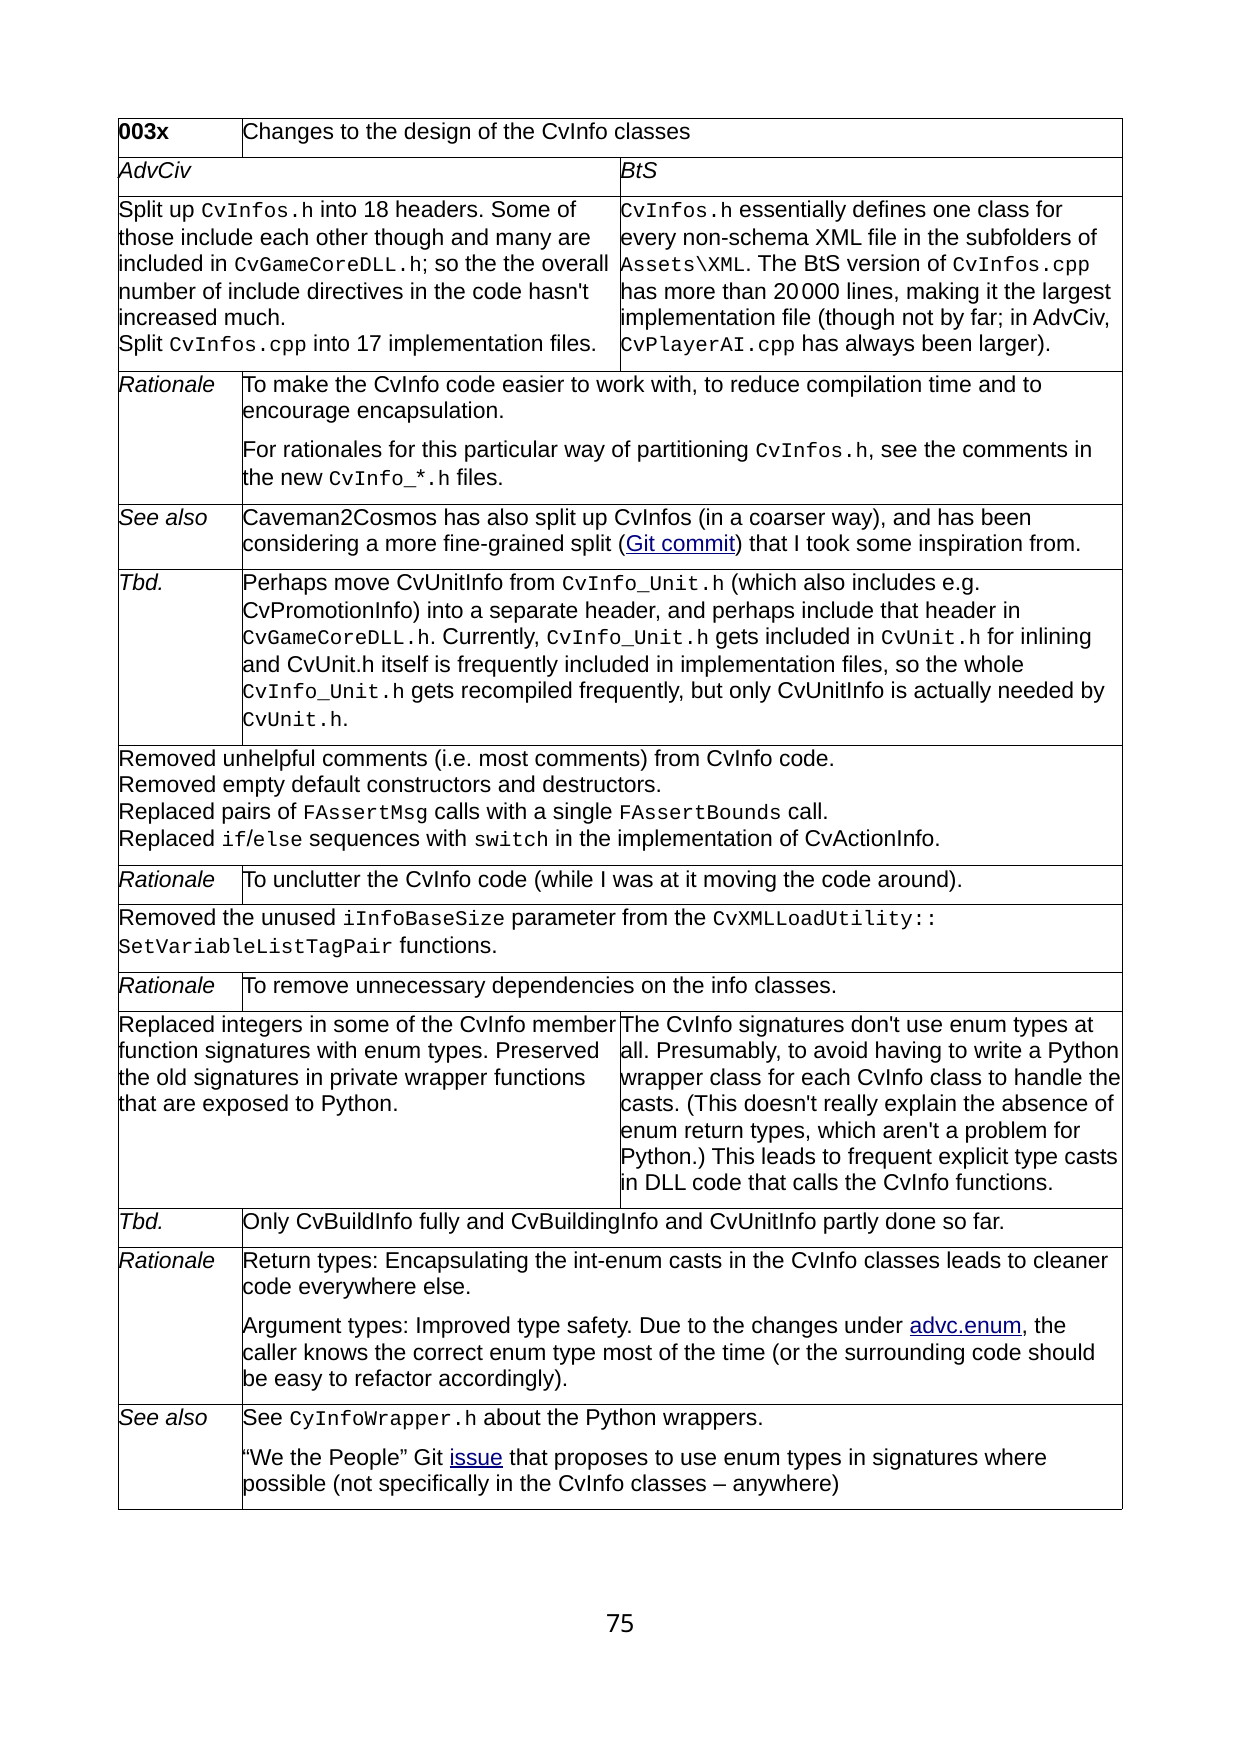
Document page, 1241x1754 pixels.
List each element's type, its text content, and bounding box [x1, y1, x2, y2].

table_cell To unclutter the CvInfo code (while I was at it moving the code around). [243, 866, 1122, 904]
table_cell Perhaps move CvUnitInfo from CvInfo_Unit.h (which also includes e.g. CvPromotionInfo) into a separate header, and perhaps include that header in CvGameCoreDLL.h. Currently, CvInfo_Unit.h gets included in CvUnit.h for inlining and CvUnit.h itself is frequently included in implementation files, so the whole CvInfo_Unit.h gets recompiled frequently, but only CvUnitInfo is actually needed by CvUnit.h. [243, 570, 1122, 745]
table_cell See also [119, 1405, 242, 1509]
table_cell Removed the unused iInfoBaseSize parameter from the CvXMLLoadUtility:: SetVariableListTagPair functions. [119, 905, 1122, 972]
table_cell Rationale [119, 1248, 242, 1403]
table_cell Removed unhelpful comments (i.e. most comments) from CvInfo code. Removed empty default constructors and destructors. Replaced pairs of FAssertMsg calls with a single FAssertBounds call. Replaced if/else sequences with switch in the implementation of CvActionInfo. [119, 746, 1122, 865]
table_cell To remove unnecessary dependencies on the info classes. [243, 973, 1122, 1011]
table_cell Split up CvInfos.h into 18 headers. Some of those include each other though and many are included in CvGameCoreDLL.h; so the the overall number of include directives in the code hasn't increased much. Split CvInfos.cpp into 17 implementation files. [119, 197, 620, 371]
table_cell Only CvBuildInfo fully and CvBuildingInfo and CvUnitInfo partly done so far. [243, 1209, 1122, 1247]
table_cell Return types: Encapsulating the int-enum casts in the CvInfo classes leads to cleaner code everywhere else. Argument types: Improved type safety. Due to the changes under advc.enum, the caller knows the correct enum type most of the time (or the surrounding code should be easy to refactor accordingly). [243, 1248, 1122, 1403]
table_header Changes to the design of the CvInfo classes [243, 119, 1122, 157]
table_header 003x [119, 119, 242, 157]
table_cell See also [119, 505, 242, 569]
table_cell Replaced integers in some of the CvInfo member function signatures with enum types. Preserved the old signatures in private wrapper functions that are exposed to Python. [119, 1012, 620, 1208]
table_cell Tbd. [119, 570, 242, 745]
table_cell Rationale [119, 973, 242, 1011]
table_cell The CvInfo signatures don't use enum types at all. Presumably, to avoid having to write a Python wrapper class for each CvInfo class to handle the casts. (This doesn't really explain the absence of enum return types, which aren't a problem for Python.) This leads to frequent explicit type casts in DLL code that calls the CvInfo functions. [621, 1012, 1122, 1208]
table_cell See CyInfoWrapper.h about the Python wrappers. “We the People” Git issue that proposes to use enum types in signatures where possible (not specifically in the CvInfo classes – anywhere) [243, 1405, 1122, 1509]
table_cell Caveman2Cosmos has also split up CvInfos (in a coarser way), and has been considering a more fine-grained split (Git commit) that I took some inspiration from. [243, 505, 1122, 569]
table_cell Tbd. [119, 1209, 242, 1247]
table_cell AdvCiv [119, 158, 620, 196]
table_cell Rationale [119, 866, 242, 904]
table_cell To make the CvInfo code easier to work with, to reduce compilation time and to encourage encapsulation. For rationales for this particular way of partitioning CvInfos.h, see the comments in the new CvInfo_*.h files. [243, 372, 1122, 503]
table_cell BtS [621, 158, 1122, 196]
table_cell CvInfos.h essentially defines one class for every non-schema XML file in the subfolders of Assets\XML. The BtS version of CvInfos.cpp has more than 20 000 lines, making it the largest implementation file (though not by far; in AdvCiv, CvPlayerAI.cpp has always been larger). [621, 197, 1122, 371]
table_cell Rationale [119, 372, 242, 503]
